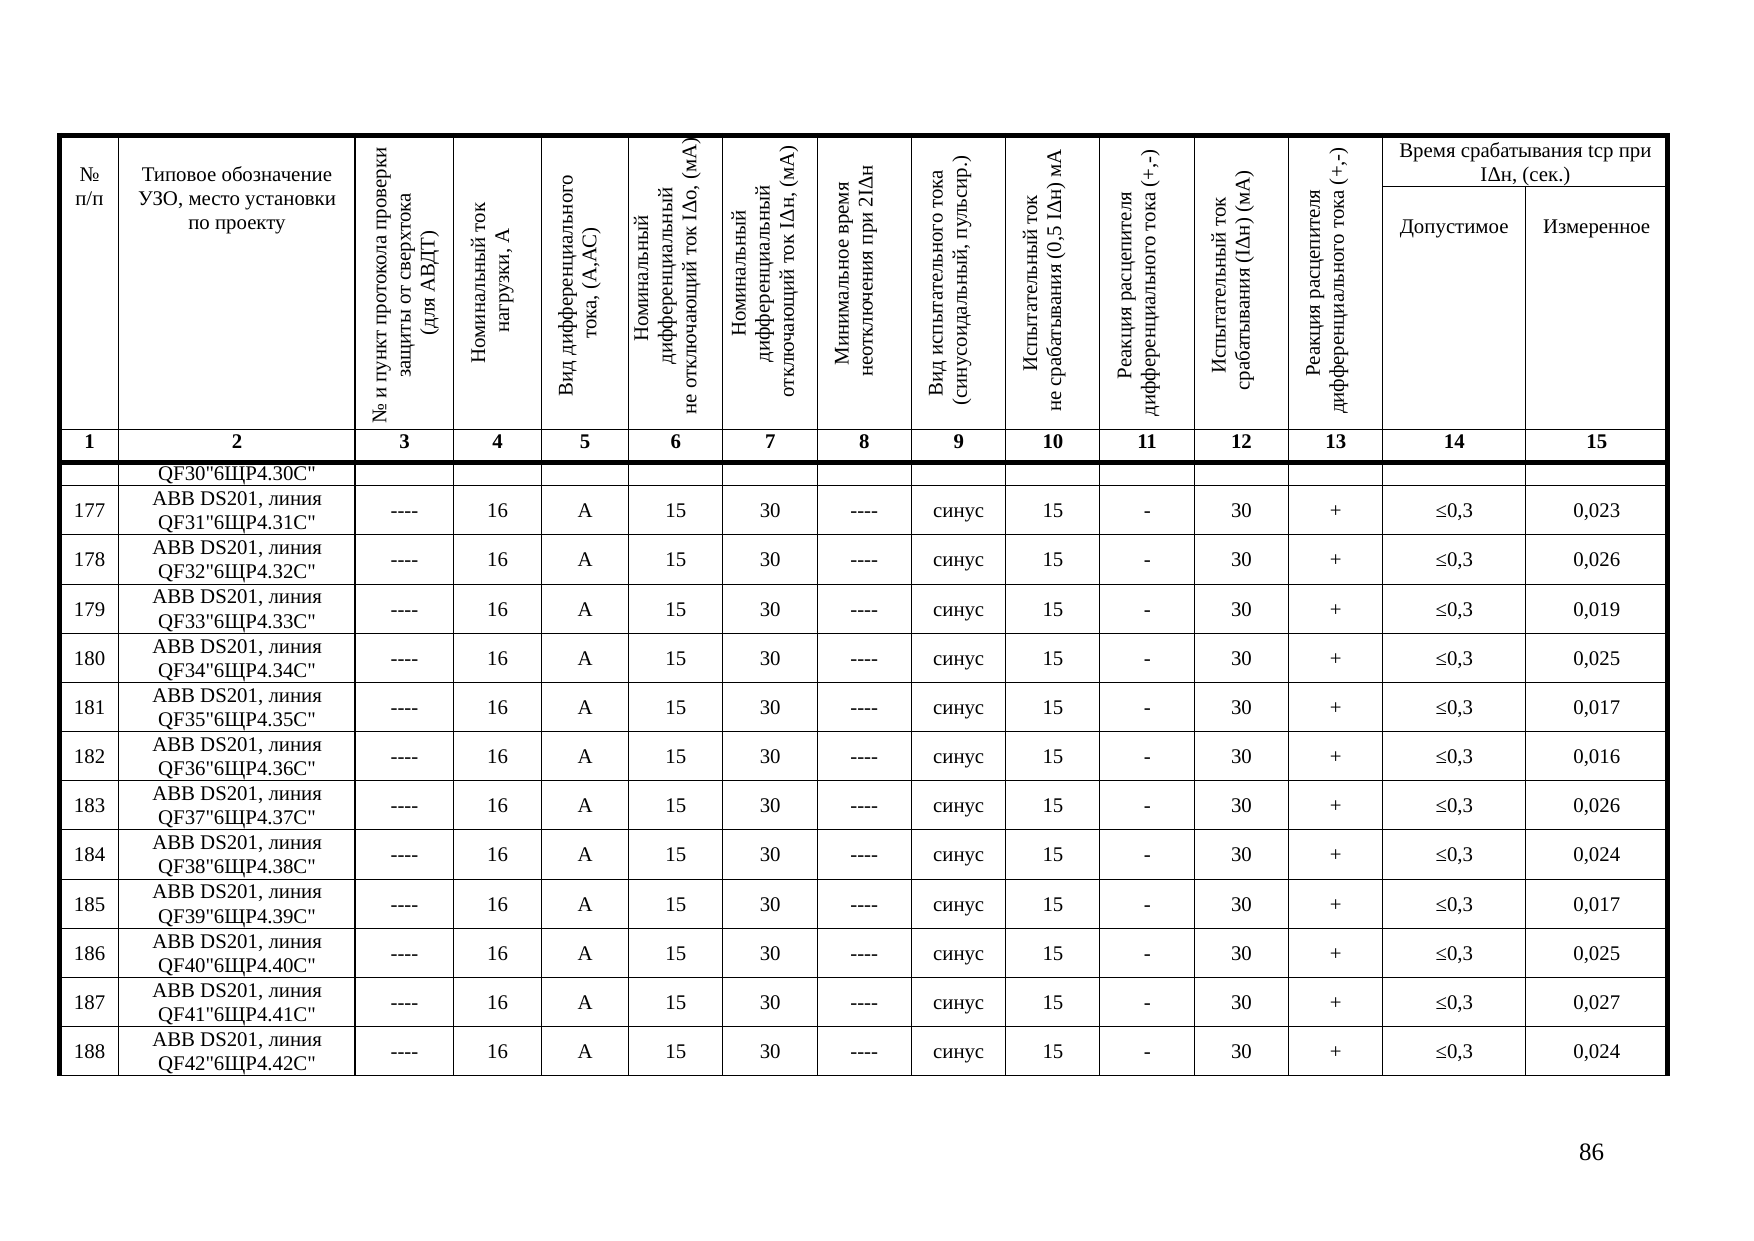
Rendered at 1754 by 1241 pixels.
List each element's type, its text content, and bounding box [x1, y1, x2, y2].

table_cell - [1100, 535, 1194, 583]
table_cell ABB DS201, линия QF40"6ЩР4.40С" [119, 929, 354, 977]
table_cell + [1289, 486, 1382, 534]
table_cell - [1100, 830, 1194, 878]
table_header Номинальный ток нагрузки, А [454, 138, 541, 428]
table_cell 15 [1006, 732, 1099, 780]
table_cell 180 [62, 634, 118, 682]
table_header Номинальный дифференциальный не отключающий ток IΔо, (мА) [629, 138, 722, 428]
table_cell 15 [1006, 486, 1099, 534]
table_cell ---- [356, 683, 453, 731]
table_cell ≤0,3 [1383, 634, 1525, 682]
table_cell + [1289, 830, 1382, 878]
table_cell [1195, 465, 1288, 485]
table_cell + [1289, 781, 1382, 829]
table_cell Измеренное [1526, 187, 1665, 428]
table_cell 181 [62, 683, 118, 731]
table_cell ---- [356, 585, 453, 633]
table_cell ≤0,3 [1383, 732, 1525, 780]
table_cell ---- [818, 585, 911, 633]
table_cell A [542, 486, 628, 534]
table_cell синус [912, 634, 1005, 682]
table_cell 15 [629, 830, 722, 878]
table_cell + [1289, 634, 1382, 682]
table_cell [1526, 465, 1665, 485]
table_cell 30 [1195, 486, 1288, 534]
table_cell ≤0,3 [1383, 830, 1525, 878]
table_cell 0,023 [1526, 486, 1665, 534]
table_cell 30 [723, 1027, 817, 1075]
table_cell 15 [1006, 830, 1099, 878]
table_cell 14 [1383, 430, 1525, 460]
table_cell 179 [62, 585, 118, 633]
table_cell + [1289, 732, 1382, 780]
table_cell 30 [1195, 1027, 1288, 1075]
table_header Типовое обозначение УЗО, место установки по проекту [119, 138, 354, 428]
table_cell ≤0,3 [1383, 585, 1525, 633]
table_cell ---- [818, 535, 911, 583]
table_cell 30 [723, 929, 817, 977]
table_cell 16 [454, 880, 541, 928]
table_cell 30 [723, 880, 817, 928]
table_cell - [1100, 683, 1194, 731]
table_cell ---- [818, 465, 911, 485]
table_cell A [542, 978, 628, 1026]
table_cell 15 [1006, 683, 1099, 731]
table_cell 15 [629, 535, 722, 583]
table_cell ABB DS201, линия QF41"6ЩР4.41С" [119, 978, 354, 1026]
table_cell - [1100, 781, 1194, 829]
table_header Вид дифференциального тока, (А,АС) [542, 138, 628, 428]
table_cell 30 [1195, 880, 1288, 928]
table_cell 30 [723, 830, 817, 878]
table_cell 15 [629, 978, 722, 1026]
table_header Реакция расцепителя дифференциального тока (+,-) [1100, 138, 1194, 428]
table_header Минимальное время неотключения при 2IΔн [818, 138, 911, 428]
table_cell ---- [818, 634, 911, 682]
table_cell + [1289, 585, 1382, 633]
table_cell - [1100, 978, 1194, 1026]
table_cell ≤0,3 [1383, 781, 1525, 829]
table_cell [629, 465, 722, 485]
table_cell - [1100, 1027, 1194, 1075]
table_cell ≤0,3 [1383, 486, 1525, 534]
table_cell ≤0,3 [1383, 535, 1525, 583]
table_cell 6 [629, 430, 722, 460]
table_cell [1289, 465, 1382, 485]
table_cell 15 [1006, 978, 1099, 1026]
table_cell 30 [1195, 683, 1288, 731]
table_cell 188 [62, 1027, 118, 1075]
table_header Реакция расцепителя дифференциального тока (+,-) [1289, 138, 1382, 428]
table_cell 15 [629, 486, 722, 534]
table_cell 16 [454, 486, 541, 534]
table_cell 30 [1195, 830, 1288, 878]
table_cell ---- [356, 1027, 453, 1075]
table_cell синус [912, 486, 1005, 534]
table_cell 15 [1006, 1027, 1099, 1075]
table_cell 16 [454, 830, 541, 878]
table_header № п/п [62, 138, 118, 428]
table_cell ≤0,3 [1383, 683, 1525, 731]
table_header Время срабатывания tср при IΔн, (сек.) [1383, 138, 1665, 186]
table_cell [912, 465, 1005, 485]
table_cell A [542, 781, 628, 829]
table_cell 30 [723, 732, 817, 780]
table_cell ABB DS201, линия QF31"6ЩР4.31С" [119, 486, 354, 534]
table_cell синус [912, 929, 1005, 977]
table_cell 15 [629, 634, 722, 682]
table_cell 15 [629, 585, 722, 633]
table_cell 187 [62, 978, 118, 1026]
table_cell A [542, 880, 628, 928]
table_cell ---- [818, 830, 911, 878]
table_cell 16 [454, 781, 541, 829]
table_cell - [1100, 634, 1194, 682]
table_cell синус [912, 978, 1005, 1026]
table_cell ---- [356, 634, 453, 682]
table_cell 5 [542, 430, 628, 460]
table_cell 16 [454, 683, 541, 731]
table_cell ABB DS201, линия QF33"6ЩР4.33С" [119, 585, 354, 633]
table_cell 16 [454, 535, 541, 583]
table_cell + [1289, 1027, 1382, 1075]
table_cell 30 [1195, 978, 1288, 1026]
table_cell 183 [62, 781, 118, 829]
table_cell ABB DS201, линия QF37"6ЩР4.37С" [119, 781, 354, 829]
table_cell A [542, 830, 628, 878]
table_cell 16 [454, 585, 541, 633]
table_cell синус [912, 683, 1005, 731]
table_cell 16 [454, 634, 541, 682]
table_cell 8 [818, 430, 911, 460]
table_cell 15 [1526, 430, 1665, 460]
table_cell 15 [1006, 585, 1099, 633]
table_cell ---- [356, 978, 453, 1026]
table_cell - [1100, 880, 1194, 928]
table_cell 0,016 [1526, 732, 1665, 780]
table_cell 177 [62, 486, 118, 534]
table_cell 30 [1195, 634, 1288, 682]
table_cell 184 [62, 830, 118, 878]
table_cell 30 [723, 781, 817, 829]
table_cell 30 [723, 683, 817, 731]
table_cell синус [912, 880, 1005, 928]
table_cell ABB DS201, линия QF36"6ЩР4.36С" [119, 732, 354, 780]
table_cell 0,025 [1526, 634, 1665, 682]
table_cell 15 [1006, 880, 1099, 928]
table_cell ---- [356, 732, 453, 780]
table_cell A [542, 732, 628, 780]
table_cell синус [912, 732, 1005, 780]
table_cell 30 [1195, 535, 1288, 583]
table_cell 16 [454, 978, 541, 1026]
table_cell + [1289, 978, 1382, 1026]
table_cell 182 [62, 732, 118, 780]
table_cell 30 [1195, 732, 1288, 780]
table_cell + [1289, 683, 1382, 731]
table_cell 185 [62, 880, 118, 928]
table_cell 30 [1195, 585, 1288, 633]
table_cell 30 [723, 978, 817, 1026]
table_header Испытательный ток срабатывания (IΔн) (мА) [1195, 138, 1288, 428]
table_cell A [542, 634, 628, 682]
table_cell + [1289, 535, 1382, 583]
table_cell [542, 465, 628, 485]
table_cell 16 [454, 929, 541, 977]
table_cell A [542, 535, 628, 583]
table_cell ABB DS201, линия QF39"6ЩР4.39С" [119, 880, 354, 928]
table_cell ABB DS201, линия QF35"6ЩР4.35С" [119, 683, 354, 731]
table_cell + [1289, 880, 1382, 928]
table_cell ≤0,3 [1383, 978, 1525, 1026]
table_cell [723, 465, 817, 485]
table_cell QF30"6ЩР4.30С" [119, 465, 354, 485]
table_cell 30 [1195, 929, 1288, 977]
table_cell 15 [1006, 634, 1099, 682]
table_cell A [542, 1027, 628, 1075]
table_cell синус [912, 1027, 1005, 1075]
table_cell [62, 465, 118, 485]
table_cell Допустимое [1383, 187, 1525, 428]
table_header Вид испытательного тока (синусоидальный, пульсир.) [912, 138, 1005, 428]
table_cell ---- [356, 486, 453, 534]
table_cell 15 [629, 781, 722, 829]
table_cell 0,017 [1526, 880, 1665, 928]
table_cell [454, 465, 541, 485]
table_cell + [1289, 929, 1382, 977]
table_cell 178 [62, 535, 118, 583]
table_cell 13 [1289, 430, 1382, 460]
table_cell ABB DS201, линия QF38"6ЩР4.38С" [119, 830, 354, 878]
table_cell ---- [356, 929, 453, 977]
table_cell 3 [356, 430, 453, 460]
table_cell ≤0,3 [1383, 929, 1525, 977]
table_cell A [542, 683, 628, 731]
table_cell ≤0,3 [1383, 1027, 1525, 1075]
table_cell ---- [818, 880, 911, 928]
table_cell 16 [454, 732, 541, 780]
table_cell 30 [723, 634, 817, 682]
table_cell ---- [818, 978, 911, 1026]
table_cell ---- [356, 535, 453, 583]
table_cell 12 [1195, 430, 1288, 460]
table_cell [1383, 465, 1525, 485]
table_cell 15 [1006, 929, 1099, 977]
table_cell 30 [723, 535, 817, 583]
table_cell 16 [454, 1027, 541, 1075]
table_cell 15 [629, 880, 722, 928]
table_cell ---- [818, 732, 911, 780]
table_cell ---- [818, 781, 911, 829]
table_cell 15 [629, 1027, 722, 1075]
table_cell 0,024 [1526, 1027, 1665, 1075]
table_cell ≤0,3 [1383, 880, 1525, 928]
table_cell 2 [119, 430, 354, 460]
table_cell 15 [629, 929, 722, 977]
table_cell 15 [629, 683, 722, 731]
table_cell ---- [818, 929, 911, 977]
table_cell 186 [62, 929, 118, 977]
table_cell ---- [818, 683, 911, 731]
table_cell 7 [723, 430, 817, 460]
table_cell 15 [1006, 535, 1099, 583]
table_cell 30 [1195, 781, 1288, 829]
table_cell 0,024 [1526, 830, 1665, 878]
table_cell - [1100, 465, 1194, 485]
table_cell 10 [1006, 430, 1099, 460]
table_cell 0,027 [1526, 978, 1665, 1026]
table_cell 0,019 [1526, 585, 1665, 633]
table_header № и пункт протокола проверки защиты от сверхтока (для АВДТ) [356, 138, 453, 428]
table_cell ABB DS201, линия QF32"6ЩР4.32С" [119, 535, 354, 583]
table_cell - [1100, 585, 1194, 633]
table_cell ---- [818, 486, 911, 534]
table_cell ABB DS201, линия QF42"6ЩР4.42С" [119, 1027, 354, 1075]
table_cell [1006, 465, 1099, 485]
table_cell синус [912, 535, 1005, 583]
table_header Испытательный ток не срабатывания (0,5 IΔн) мА [1006, 138, 1099, 428]
table_cell 30 [723, 486, 817, 534]
table_cell 0,026 [1526, 781, 1665, 829]
table_cell синус [912, 585, 1005, 633]
table_cell - [1100, 486, 1194, 534]
table_cell 0,017 [1526, 683, 1665, 731]
table_cell ---- [356, 465, 453, 485]
table_cell A [542, 929, 628, 977]
table_cell 0,026 [1526, 535, 1665, 583]
table_cell ---- [356, 781, 453, 829]
table_cell 0,025 [1526, 929, 1665, 977]
table_cell ---- [818, 1027, 911, 1075]
table_cell 4 [454, 430, 541, 460]
table_cell A [542, 585, 628, 633]
table_cell 11 [1100, 430, 1194, 460]
table_header Номинальный дифференциальный отключающий ток IΔн, (мА) [723, 138, 817, 428]
table_cell синус [912, 830, 1005, 878]
table_cell ---- [356, 830, 453, 878]
table_cell 15 [629, 732, 722, 780]
table_cell синус [912, 781, 1005, 829]
table_cell 1 [62, 430, 118, 460]
table_cell - [1100, 732, 1194, 780]
table_cell 30 [723, 585, 817, 633]
table_cell 9 [912, 430, 1005, 460]
table_cell ---- [356, 880, 453, 928]
table_cell - [1100, 929, 1194, 977]
table_cell 15 [1006, 781, 1099, 829]
table_cell ABB DS201, линия QF34"6ЩР4.34С" [119, 634, 354, 682]
